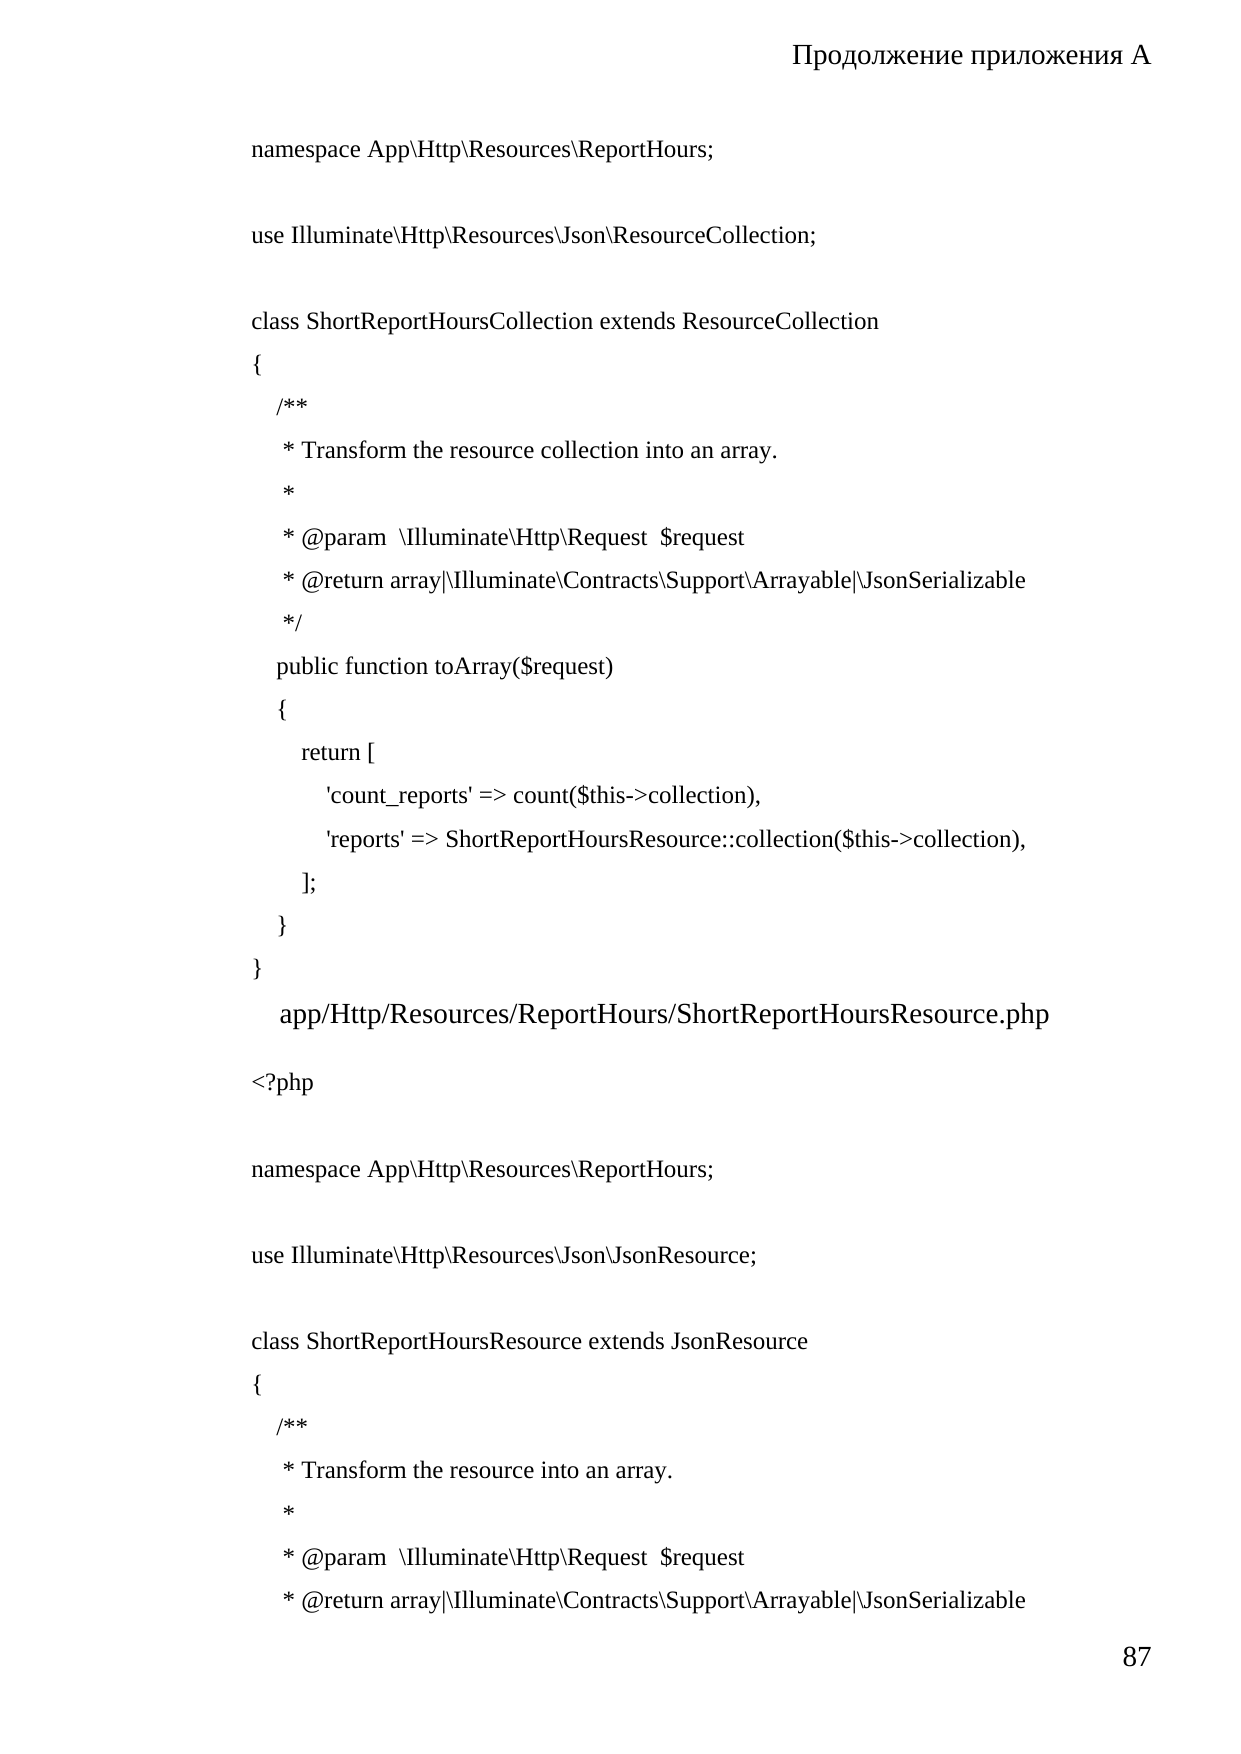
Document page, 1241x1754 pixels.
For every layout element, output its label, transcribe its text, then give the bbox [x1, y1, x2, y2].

text { [177, 1369, 1152, 1398]
text } [177, 910, 1152, 939]
text ]; [177, 867, 1152, 896]
text } [177, 953, 1152, 982]
text * [177, 479, 1152, 507]
text { [177, 694, 1152, 723]
text * Transform the resource into an array. [177, 1456, 1152, 1484]
text 'count_reports' => count($this->collection), [177, 781, 1152, 809]
text * @param \Illuminate\Http\Request $request [177, 1542, 1152, 1571]
text * Transform the resource collection into an array. [177, 436, 1152, 464]
text /** [177, 1412, 1152, 1441]
text * @return array|\Illuminate\Contracts\Support\Arrayable|\JsonSerializable [177, 565, 1152, 594]
text 'reports' => ShortReportHoursResource::collection($this->collection), [177, 824, 1152, 852]
text */ [177, 608, 1152, 637]
text class ShortReportHoursCollection extends ResourceCollection [177, 306, 1152, 335]
text public function toArray($request) [177, 651, 1152, 680]
text <?php [177, 1067, 1152, 1096]
text * @return array|\Illuminate\Contracts\Support\Arrayable|\JsonSerializable [177, 1585, 1152, 1614]
text use Illuminate\Http\Resources\Json\JsonResource; [177, 1240, 1152, 1269]
text class ShortReportHoursResource extends JsonResource [177, 1326, 1152, 1355]
text use Illuminate\Http\Resources\Json\ResourceCollection; [177, 220, 1152, 249]
text namespace App\Http\Resources\ReportHours; [177, 1154, 1152, 1182]
text return [ [177, 737, 1152, 766]
text * [177, 1499, 1152, 1527]
subtitle app/Http/Resources/ReportHours/ShortReportHoursResource.php [177, 996, 1152, 1030]
text * @param \Illuminate\Http\Request $request [177, 522, 1152, 551]
text { [177, 349, 1152, 378]
text /** [177, 392, 1152, 421]
text namespace App\Http\Resources\ReportHours; [177, 134, 1152, 162]
